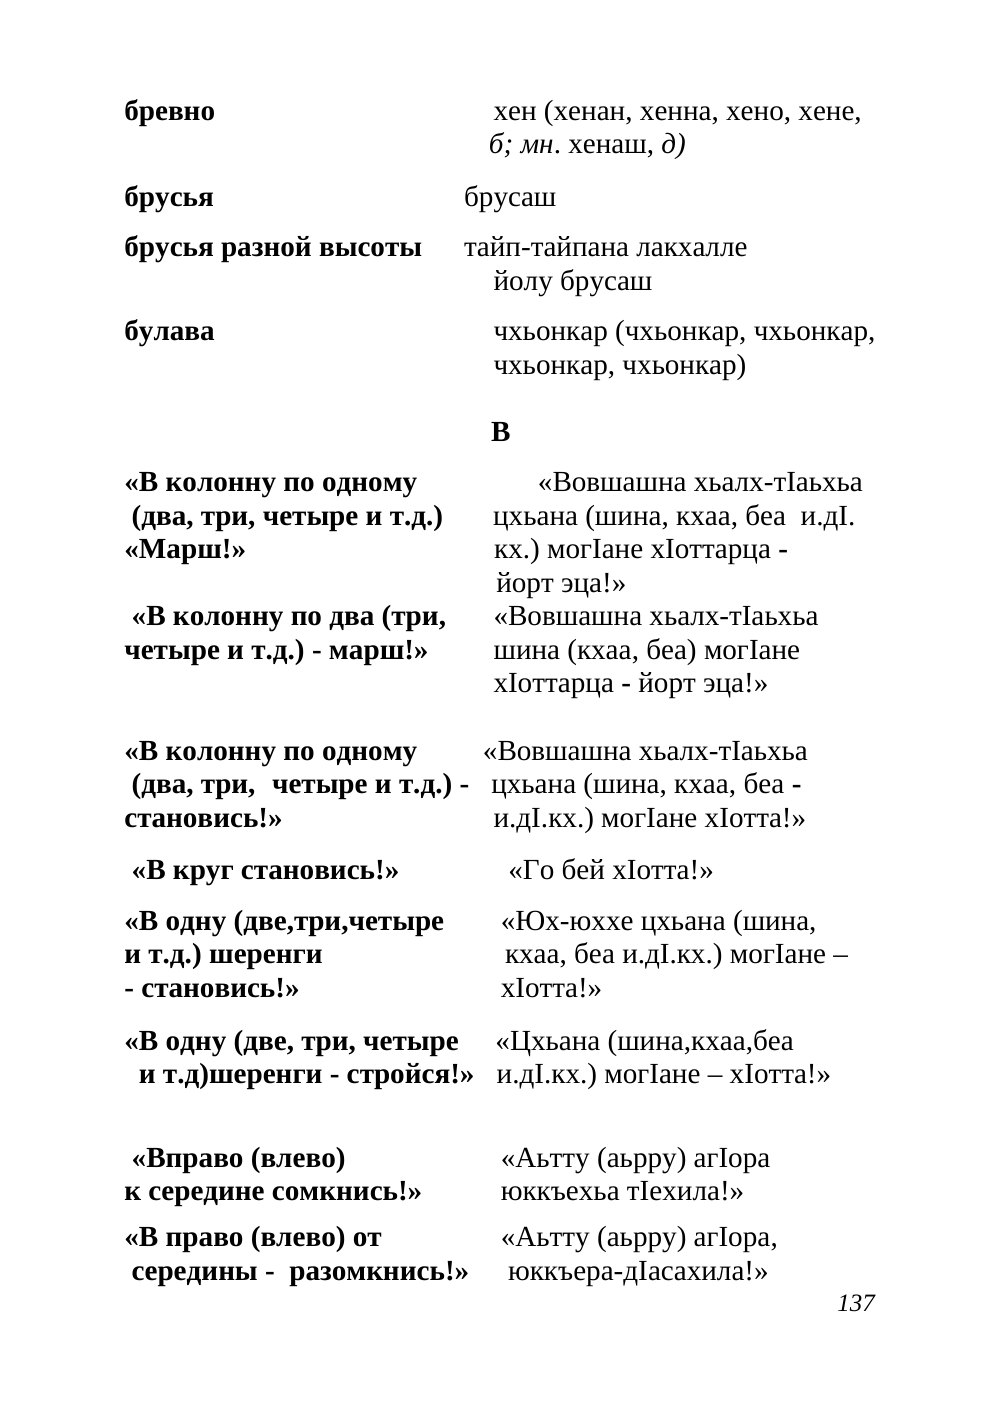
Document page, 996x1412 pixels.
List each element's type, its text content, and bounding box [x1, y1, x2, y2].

text «В колонну по одному «Вовшашна хьалх-тIаьхьа [124, 464, 877, 498]
text «Вправо (влево) «Аьтту (аьрру) агIора [124, 1140, 877, 1173]
text «В колонну по одному «Вовшашна хьалх-тIаьхьа [124, 733, 877, 766]
text к середине сомкнись!» юккъехьа тIехила!» [124, 1173, 877, 1207]
text и т.д)шеренги - стройся!» и.дI.кх.) могIане – хIотта!» [124, 1056, 877, 1090]
text середины - разомкнись!» юккъера-дIасахила!» [124, 1253, 877, 1287]
text и т.д.) шеренги кхаа, беа и.дI.кх.) могIане – [124, 936, 877, 970]
text бревно хен (хенан, хенна, хено, хене, [124, 93, 877, 127]
text «В круг становись!» «Го бей хIотта!» [124, 852, 877, 886]
text «В одну (две,три,четыре «Юх-юххе цхьана (шина, [124, 903, 877, 936]
text «В колонну по два (три, «Вовшашна хьалх-тIаьхьа четыре и т.д.) - марш!» шина (кхаа, беа) могIане [124, 598, 877, 666]
text (два, три, четыре и т.д.) цхьана (шина, кхаа, беа и.дI. [124, 498, 877, 531]
text «Марш!» кх.) могIане хIоттарца - [124, 531, 877, 565]
text «В право (влево) от «Аьтту (аьрру) агIора, [124, 1219, 877, 1253]
text брусья брусаш [124, 179, 877, 213]
text хIоттарца - йорт эца!» [124, 666, 877, 699]
text б; мн. хенаш, д) [124, 127, 877, 160]
text брусья разной высоты тайп-тайпана лакхалле [124, 229, 877, 263]
text булава чхьонкар (чхьонкар, чхьонкар, чхьонкар, чхьонкар) [124, 313, 877, 381]
text - становись!» хIотта!» [124, 970, 877, 1003]
text йолу брусаш [419, 263, 877, 297]
text йорт эца!» [124, 565, 877, 598]
text В [124, 414, 877, 448]
text (два, три, четыре и т.д.) - цхьана (шина, кхаа, беа -становись!» и.дI.кх.) могIане хIотта!» [124, 766, 877, 833]
text «В одну (две, три, четыре «Цхьана (шина,кхаа,беа [124, 1023, 877, 1056]
